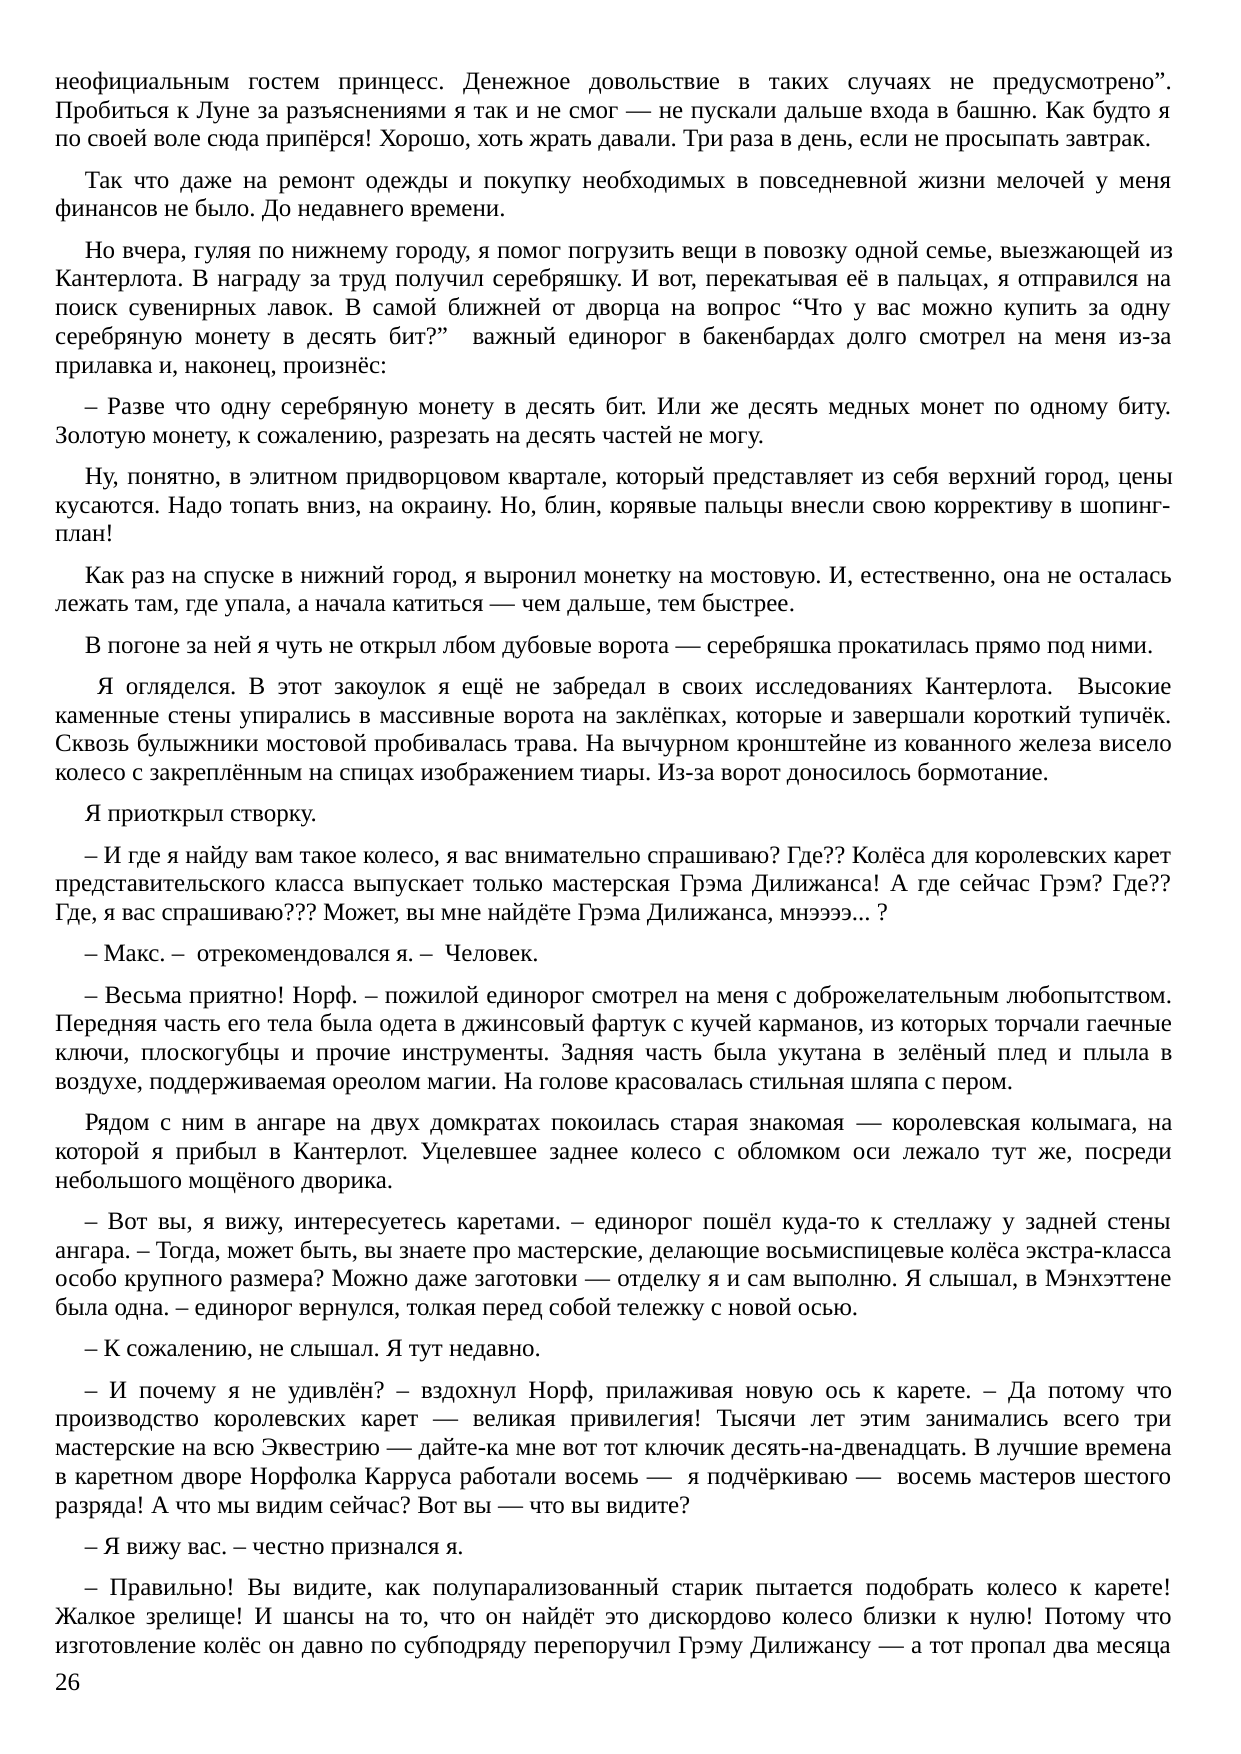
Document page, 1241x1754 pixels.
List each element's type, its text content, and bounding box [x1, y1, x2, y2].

text – И где я найду вам такое колесо, я вас внимательно спрашиваю? Где?? Колёса для королевских карет представительского класса выпускает только мастерская Грэма Дилижанса! А где сейчас Грэм? Где?? Где, я вас спрашиваю??? Может, вы мне найдёте Грэма Дилижанса, мнээээ... ? [55, 840, 1173, 926]
text Но вчера, гуляя по нижнему городу, я помог погрузить вещи в повозку одной семье, выезжающей из Кантерлота. В награду за труд получил серебряшку. И вот, перекатывая её в пальцах, я отправился на поиск сувенирных лавок. В самой ближней от дворца на вопрос “Что у вас можно купить за одну серебряную монету в десять бит?” важный единорог в бакенбардах долго смотрел на меня из-за прилавка и, наконец, произнёс: [55, 235, 1173, 378]
text Я приоткрыл створку. [55, 798, 1173, 827]
text Как раз на спуске в нижний город, я выронил монетку на мостовую. И, естественно, она не осталась лежать там, где упала, а начала катиться — чем дальше, тем быстрее. [55, 560, 1173, 617]
text – И почему я не удивлён? – вздохнул Норф, прилаживая новую ось к карете. – Да потому что производство королевских карет — великая привилегия! Тысячи лет этим занимались всего три мастерские на всю Эквестрию — дайте-ка мне вот тот ключик десять-на-двенадцать. В лучшие времена в каретном дворе Норфолка Карруса работали восемь — я подчёркиваю — восемь мастеров шестого разряда! А что мы видим сейчас? Вот вы — что вы видите? [55, 1375, 1173, 1518]
text – Вот вы, я вижу, интересуетесь каретами. – единорог пошёл куда-то к стеллажу у задней стены ангара. – Тогда, может быть, вы знаете про мастерские, делающие восьмиспицевые колёса экстра-класса особо крупного размера? Можно даже заготовки — отделку я и сам выполню. Я слышал, в Мэнхэттене была одна. – единорог вернулся, толкая перед собой тележку с новой осью. [55, 1206, 1173, 1321]
text – Я вижу вас. – честно признался я. [55, 1531, 1173, 1560]
text Ну, понятно, в элитном придворцовом квартале, который представляет из себя верхний город, цены кусаются. Надо топать вниз, на окраину. Но, блин, корявые пальцы внесли свою коррективу в шопинг-план! [55, 461, 1173, 547]
text – Весьма приятно! Норф. – пожилой единорог смотрел на меня с доброжелательным любопытством. Передняя часть его тела была одета в джинсовый фартук с кучей карманов, из которых торчали гаечные ключи, плоскогубцы и прочие инструменты. Задняя часть была укутана в зелёный плед и плыла в воздухе, поддерживаемая ореолом магии. На голове красовалась стильная шляпа с пером. [55, 980, 1173, 1095]
text – Правильно! Вы видите, как полупарализованный старик пытается подобрать колесо к карете! Жалкое зрелище! И шансы на то, что он найдёт это дискордово колесо близки к нулю! Потому что изготовление колёс он давно по субподряду перепоручил Грэму Дилижансу — а тот пропал два месяца [55, 1572, 1173, 1658]
text неофициальным гостем принцесс. Денежное довольствие в таких случаях не предусмотрено”. Пробиться к Луне за разъяснениями я так и не смог — не пускали дальше входа в башню. Как будто я по своей воле сюда припёрся! Хорошо, хоть жрать давали. Три раза в день, если не просыпать завтрак. [55, 66, 1173, 152]
text Я огляделся. В этот закоулок я ещё не забредал в своих исследованиях Кантерлота. Высокие каменные стены упирались в массивные ворота на заклёпках, которые и завершали короткий тупичёк. Сквозь булыжники мостовой пробивалась трава. На вычурном кронштейне из кованного железа висело колесо с закреплённым на спицах изображением тиары. Из-за ворот доносилось бормотание. [55, 671, 1173, 786]
text – К сожалению, не слышал. Я тут недавно. [55, 1333, 1173, 1362]
text – Макс. – отрекомендовался я. – Человек. [55, 938, 1173, 967]
text Так что даже на ремонт одежды и покупку необходимых в повседневной жизни мелочей у меня финансов не было. До недавнего времени. [55, 165, 1173, 222]
text Рядом с ним в ангаре на двух домкратах покоилась старая знакомая — королевская колымага, на которой я прибыл в Кантерлот. Уцелевшее заднее колесо с обломком оси лежало тут же, посреди небольшого мощёного дворика. [55, 1107, 1173, 1193]
text – Разве что одну серебряную монету в десять бит. Или же десять медных монет по одному биту. Золотую монету, к сожалению, разрезать на десять частей не могу. [55, 391, 1173, 448]
text В погоне за ней я чуть не открыл лбом дубовые ворота — серебряшка прокатилась прямо под ними. [55, 630, 1173, 658]
